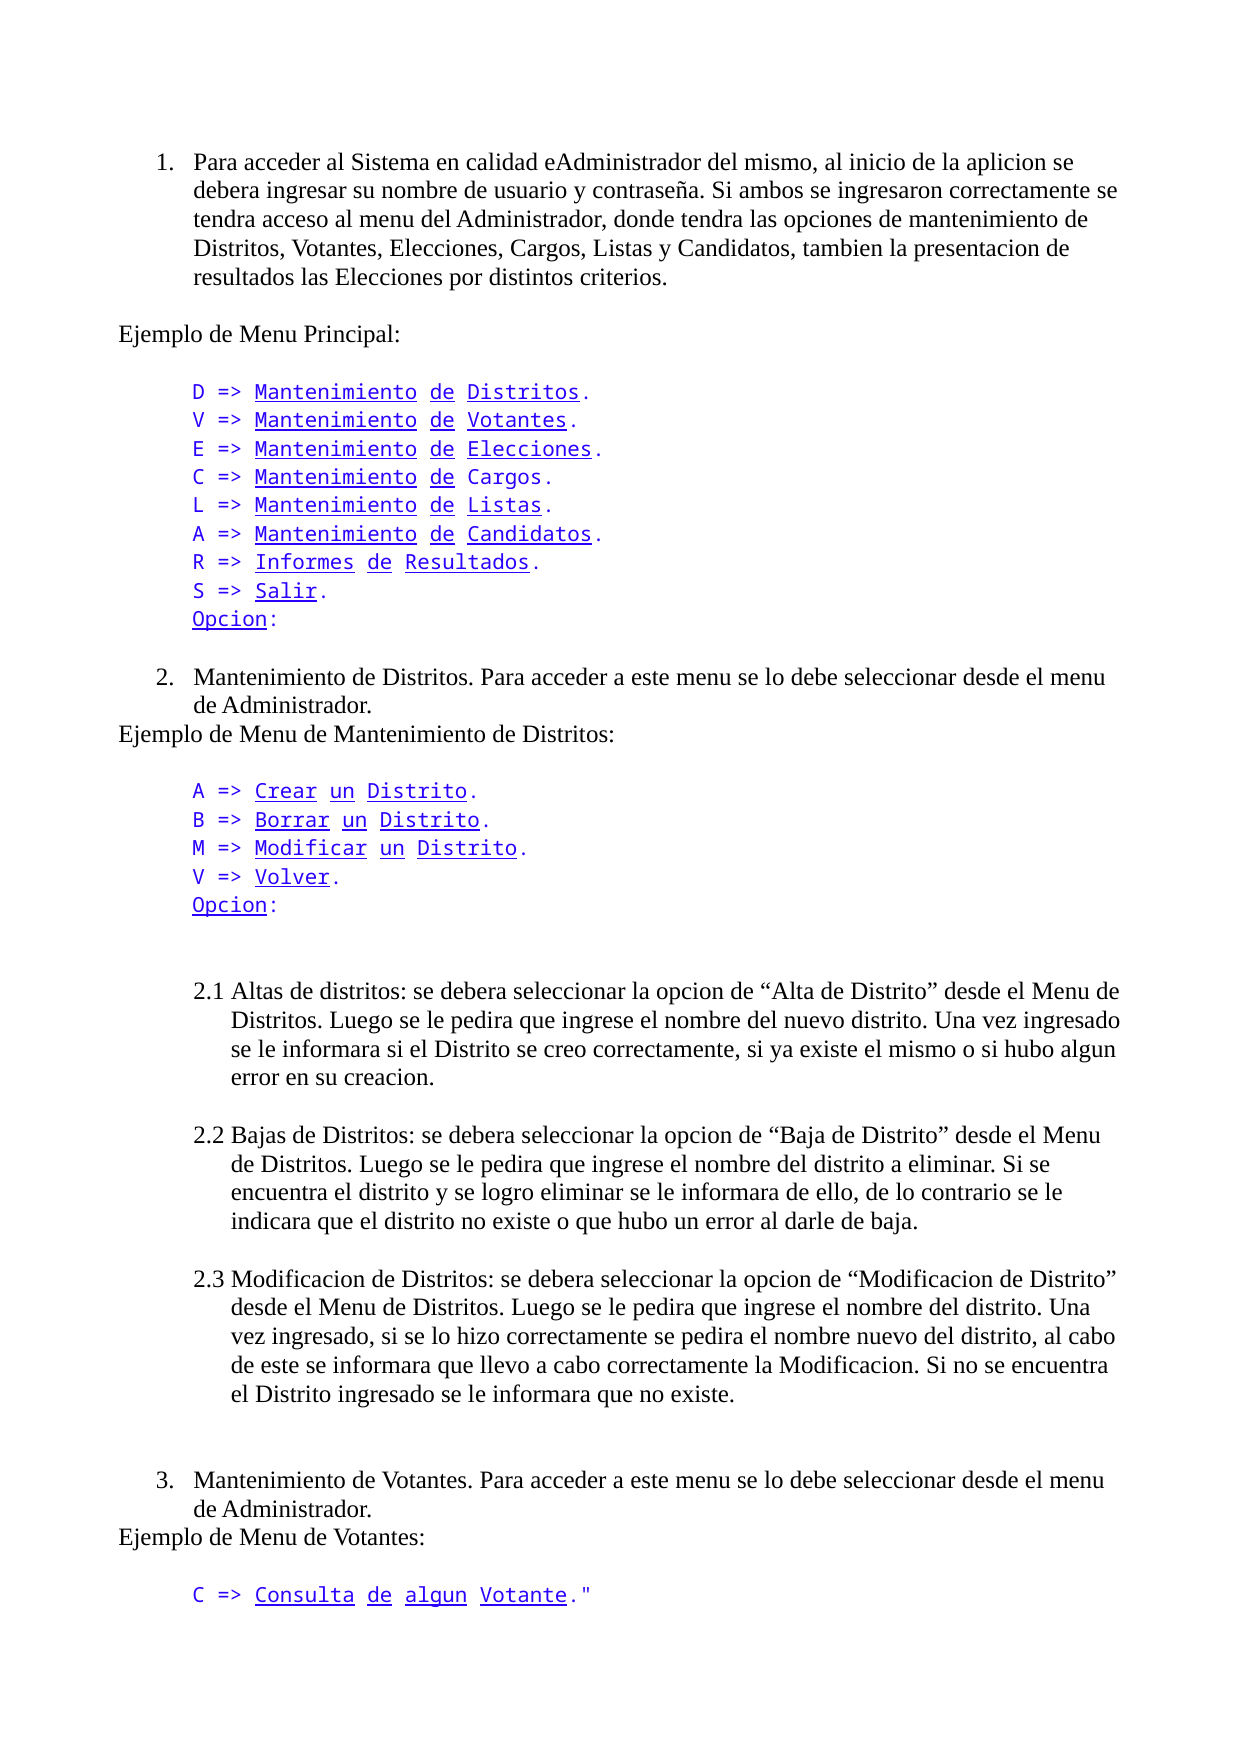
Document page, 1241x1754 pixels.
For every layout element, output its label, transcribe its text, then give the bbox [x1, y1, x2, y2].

text Ejemplo de Menu Principal: [118, 319, 1122, 348]
list Modificacion de Distritos: se debera seleccionar la opcion de “Modificacion de Distrito” desde el Menu de Distritos. Luego se le pedira que ingrese el nombre del distrito. Una vez ingresado, si se lo hizo correctamente se pedira el nombre nuevo del distrito, al cabo de este se informara que llevo a cabo correctamente la Modificacion. Si no se encuentra el Distrito ingresado se le informara que no existe. [193, 1264, 1122, 1407]
text M => Modificar un Distrito. [118, 833, 1122, 862]
text A => Mantenimiento de Candidatos. [118, 519, 1122, 547]
text E => Mantenimiento de Elecciones. [118, 434, 1122, 462]
list Mantenimiento de Votantes. Para acceder a este menu se lo debe seleccionar desde el menu de Administrador. [156, 1465, 1122, 1522]
text S => Salir. [118, 576, 1122, 604]
list Para acceder al Sistema en calidad eAdministrador del mismo, al inicio de la aplicion se debera ingresar su nombre de usuario y contraseña. Si ambos se ingresaron correctamente se tendra acceso al menu del Administrador, donde tendra las opciones de mantenimiento de Distritos, Votantes, Elecciones, Cargos, Listas y Candidatos, tambien la presentacion de resultados las Elecciones por distintos criterios. [156, 147, 1122, 291]
text R => Informes de Resultados. [118, 547, 1122, 576]
text A => Crear un Distrito. [118, 777, 1122, 805]
text Opcion: [118, 604, 1122, 633]
text L => Mantenimiento de Listas. [118, 491, 1122, 519]
text C => Consulta de algun Votante." [118, 1580, 1122, 1608]
list Altas de distritos: se debera seleccionar la opcion de “Alta de Distrito” desde el Menu de Distritos. Luego se le pedira que ingrese el nombre del nuevo distrito. Una vez ingresado se le informara si el Distrito se creo correctamente, si ya existe el mismo o si hubo algun error en su creacion. [193, 976, 1122, 1091]
text B => Borrar un Distrito. [118, 805, 1122, 833]
list Bajas de Distritos: se debera seleccionar la opcion de “Baja de Distrito” desde el Menu de Distritos. Luego se le pedira que ingrese el nombre del distrito a eliminar. Si se encuentra el distrito y se logro eliminar se le informara de ello, de lo contrario se le indicara que el distrito no existe o que hubo un error al darle de baja. [193, 1120, 1122, 1235]
text C => Mantenimiento de Cargos. [118, 462, 1122, 491]
text Ejemplo de Menu de Mantenimiento de Distritos: [118, 719, 1122, 748]
text D => Mantenimiento de Distritos. [118, 377, 1122, 405]
text V => Mantenimiento de Votantes. [118, 405, 1122, 434]
text V => Volver. [118, 862, 1122, 890]
list Mantenimiento de Distritos. Para acceder a este menu se lo debe seleccionar desde el menu de Administrador. [156, 662, 1122, 719]
text Ejemplo de Menu de Votantes: [118, 1522, 1122, 1551]
text Opcion: [118, 890, 1122, 919]
